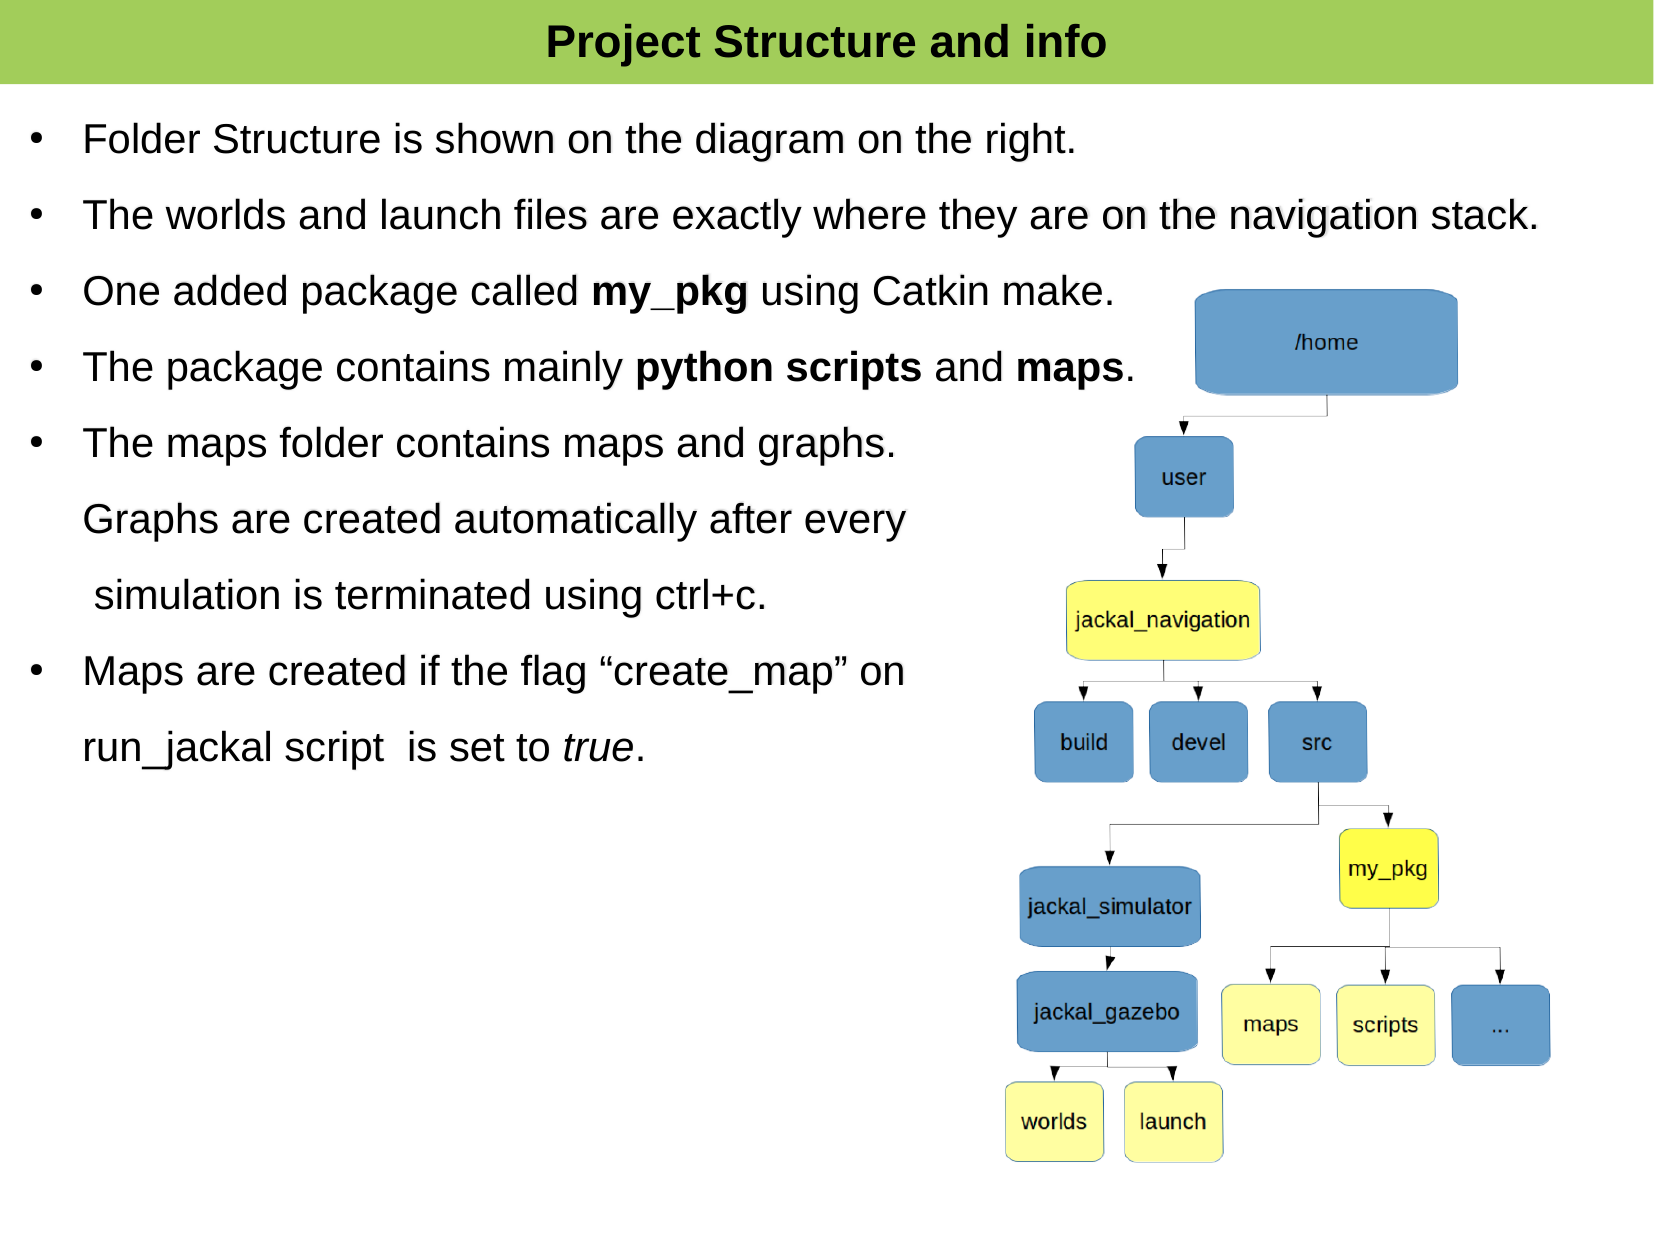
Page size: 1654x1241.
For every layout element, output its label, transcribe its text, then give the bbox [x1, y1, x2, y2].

title Project Structure and info [0, 0, 1654, 85]
list Folder Structure is shown on the diagram on the right. The worlds and launch files are exactly where they are on the navigation stack. One added package called my_pkg using Catkin make. The package contains mainly python scripts and maps. The maps folder contains maps and graphs. Graphs are created automatically after every simulation is terminated using ctrl+c. Maps are created if the flag “create_map” on run_jackal script is set to true. [11, 115, 1654, 1241]
picture [960, 229, 1654, 1199]
